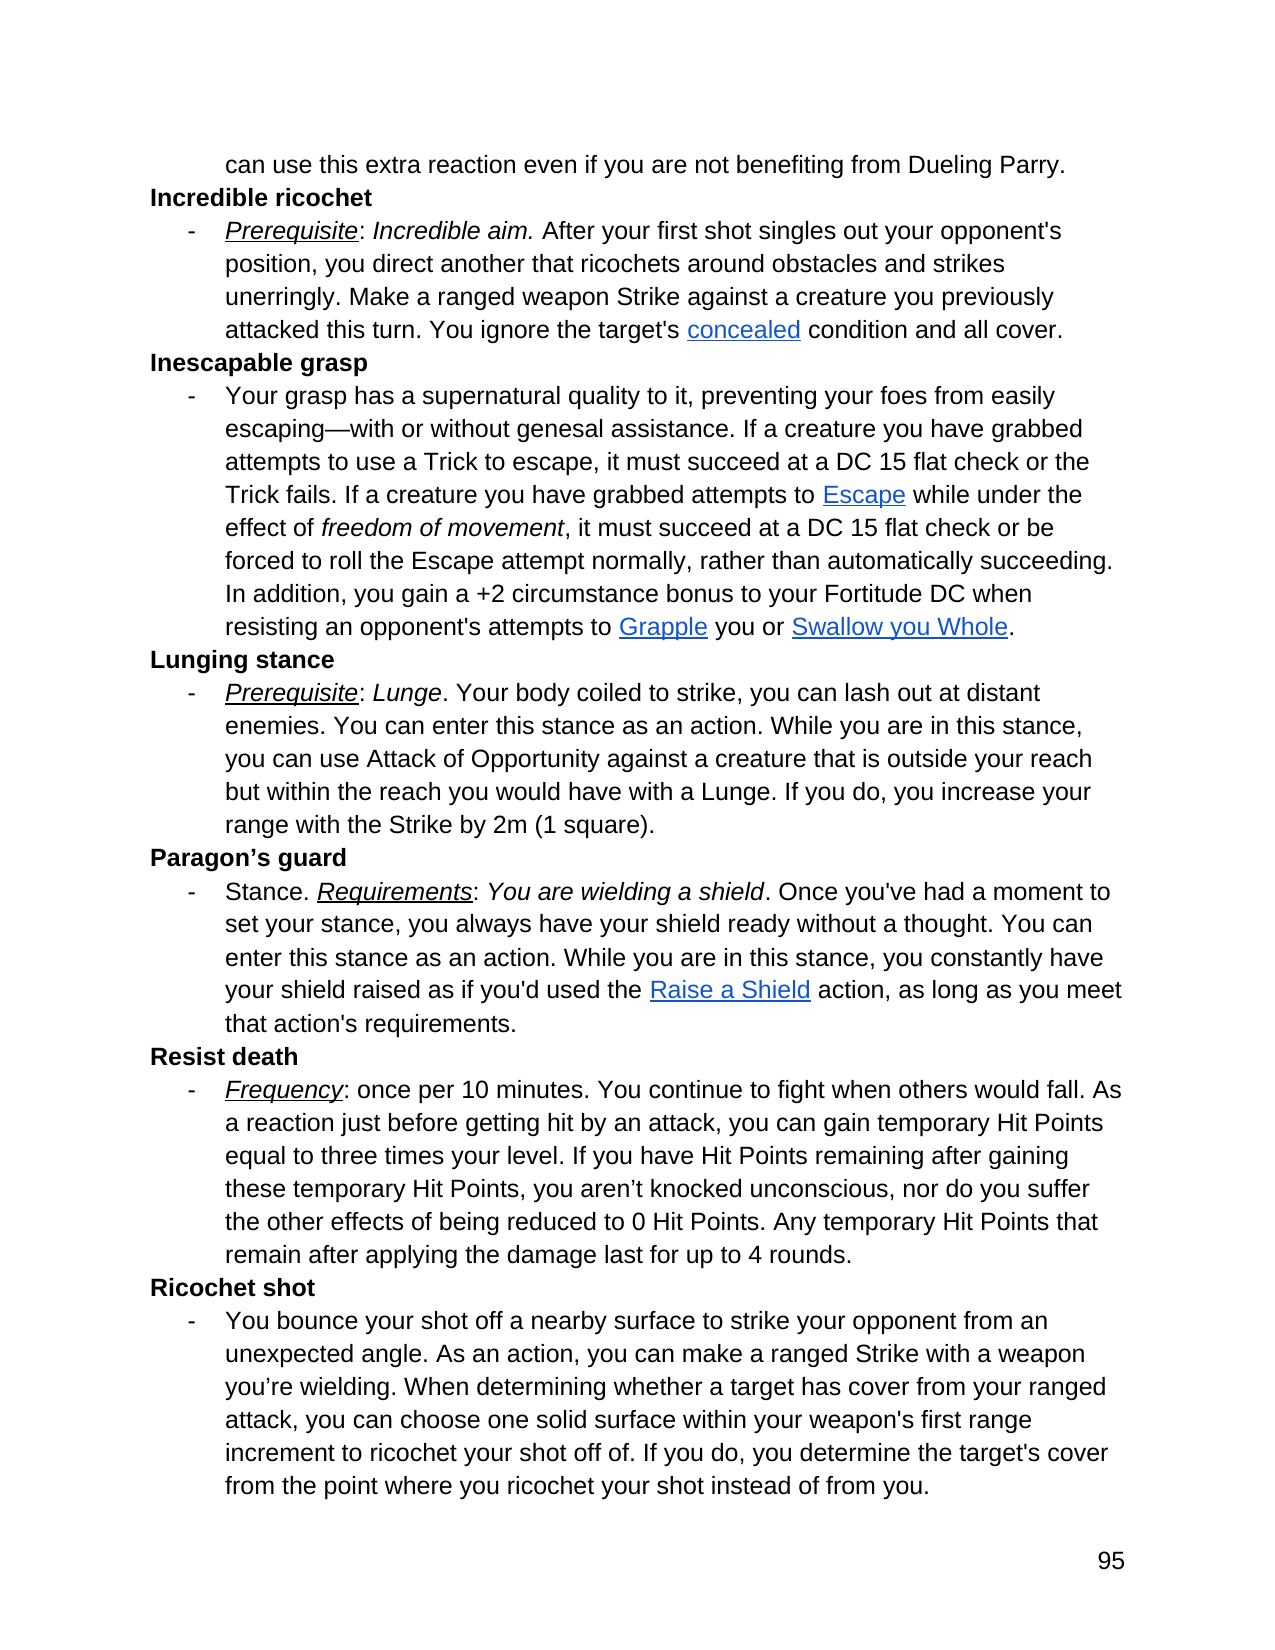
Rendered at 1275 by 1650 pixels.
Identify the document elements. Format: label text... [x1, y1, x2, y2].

list You bounce your shot off a nearby surface to strike your opponent from an unexpected angle. As an action, you can make a ranged Strike with a weapon you’re wielding. When determining whether a target has cover from your ranged attack, you can choose one solid surface within your weapon's first range increment to ricochet your shot off of. If you do, you determine the target's cover from the point where you ricochet your shot instead of from you. [187, 1306, 1125, 1499]
list Your grasp has a supernatural quality to it, preventing your foes from easily escaping—with or without genesal assistance. If a creature you have grabbed attempts to use a Trick to escape, it must succeed at a DC 15 flat check or the Trick fails. If a creature you have grabbed attempts to Escape while under the effect of freedom of movement, it must succeed at a DC 15 flat check or be forced to roll the Escape attempt normally, rather than automatically succeeding. In addition, you gain a +2 circumstance bonus to your Fortitude DC when resisting an opponent's attempts to Grapple you or Swallow you Whole. [187, 381, 1125, 641]
list Stance. Requirements: You are wielding a shield. Once you've had a moment to set your stance, you always have your shield ready without a thought. You can enter this stance as an action. While you are in this stance, you constantly have your shield raised as if you'd used the Raise a Shield action, as long as you meet that action's requirements. [187, 876, 1125, 1037]
text Resist death [150, 1042, 1125, 1070]
list Prerequisite: Lunge. Your body coiled to strike, you can lash out at distant enemies. You can enter this stance as an action. While you are in this stance, you can use Attack of Opportunity against a creature that is outside your reach but within the reach you would have with a Lunge. If you do, you increase your range with the Strike by 2m (1 square). [187, 678, 1125, 839]
text Incredible ricochet [150, 183, 1125, 212]
list Prerequisite: Incredible aim. After your first shot singles out your opponent's position, you direct another that ricochets around obstacles and strikes unerringly. Make a ranged weapon Strike against a creature you previously attacked this turn. You ignore the target's concealed condition and all cover. [187, 216, 1125, 344]
text Paragon’s guard [150, 843, 1125, 872]
text Lunging stance [150, 645, 1125, 674]
text Ricochet shot [150, 1273, 1125, 1301]
list can use this extra reaction even if you are not benefiting from Dueling Parry. [187, 150, 1125, 179]
text Inescapable grasp [150, 348, 1125, 377]
list Frequency: once per 10 minutes. You continue to fight when others would fall. As a reaction just before getting hit by an attack, you can gain temporary Hit Points equal to three times your level. If you have Hit Points remaining after gaining these temporary Hit Points, you aren’t knocked unconscious, nor do you suffer the other effects of being reduced to 0 Hit Points. Any temporary Hit Points that remain after applying the damage last for up to 4 rounds. [187, 1074, 1125, 1268]
